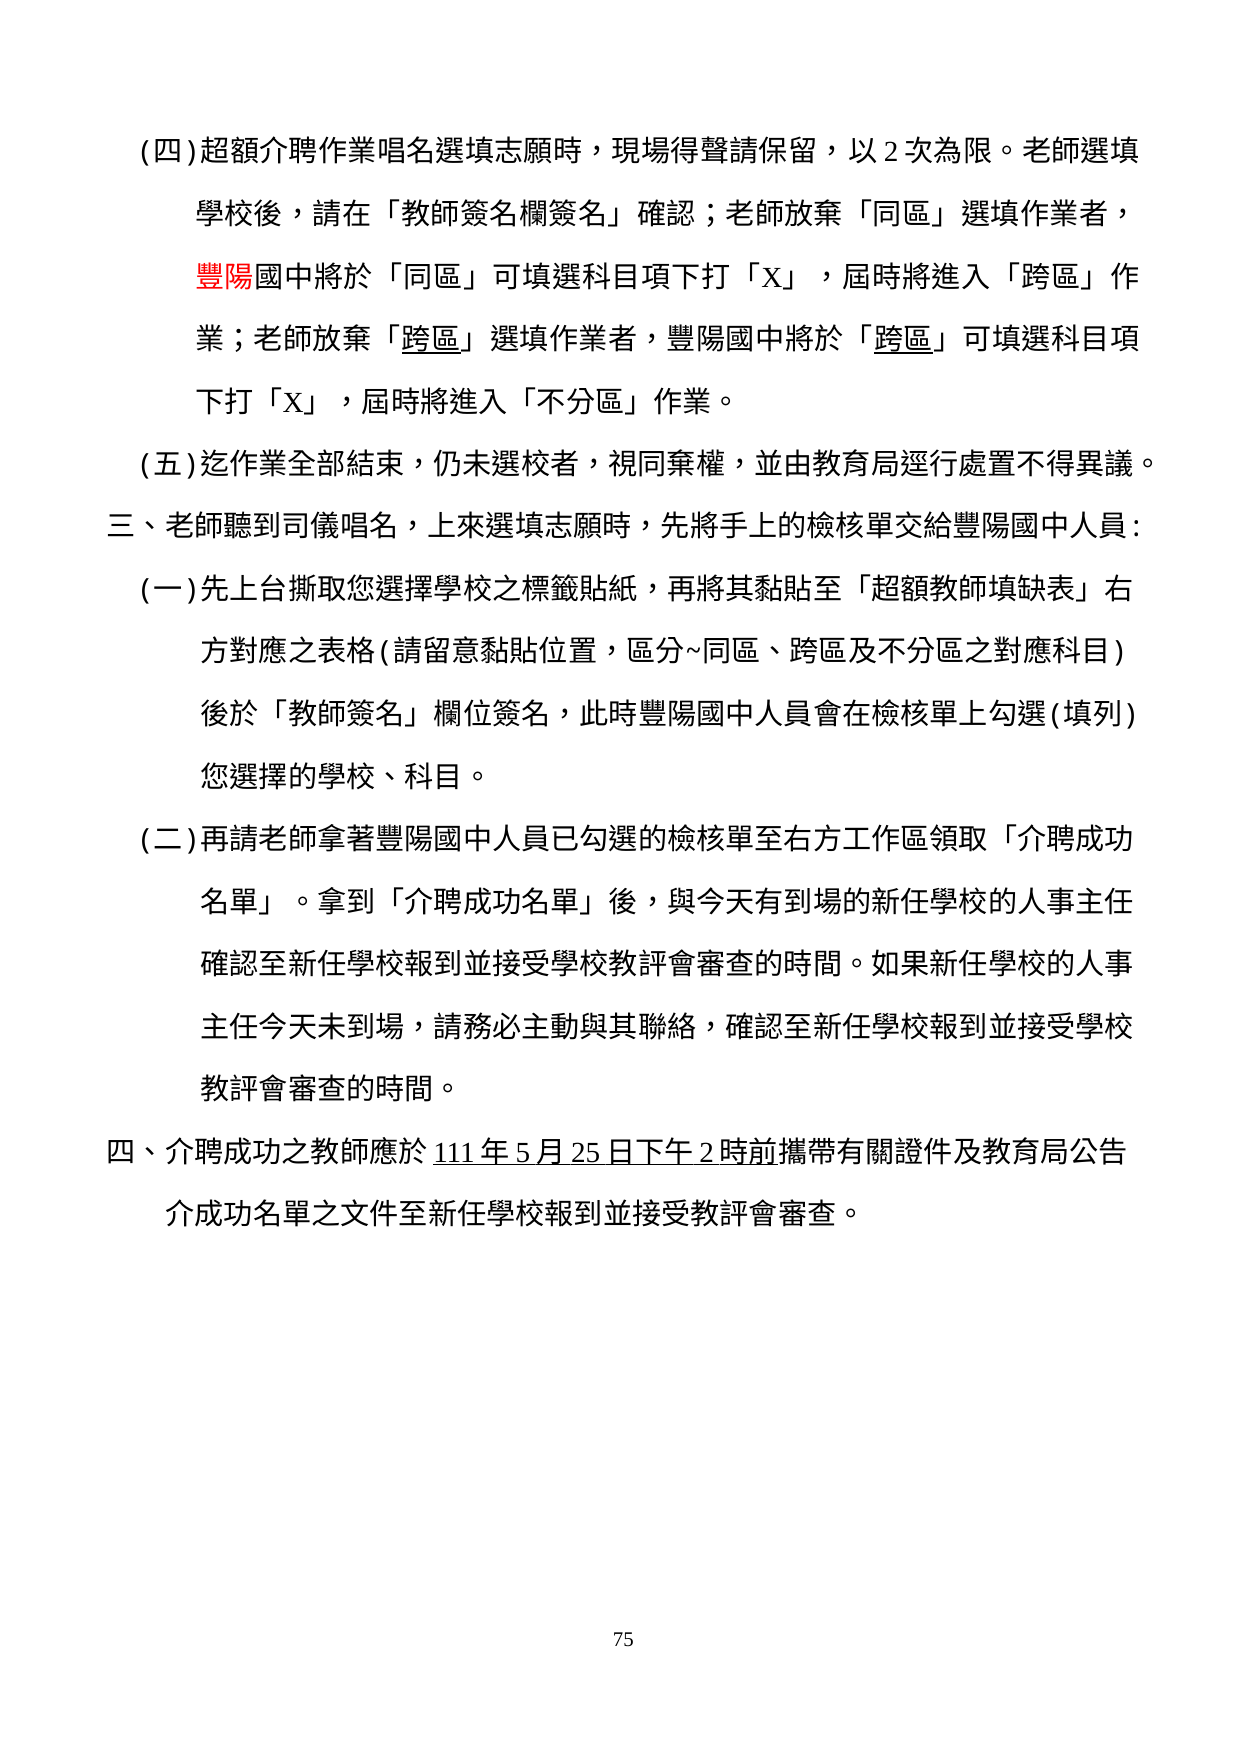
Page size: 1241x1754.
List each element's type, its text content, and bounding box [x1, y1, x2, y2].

text 三、老師聽到司儀唱名，上來選填志願時，先將手上的檢核單交給豐陽國中人員: [106, 483, 1140, 545]
text (一)先上台撕取您選擇學校之標籤貼紙，再將其黏貼至「超額教師填缺表」右方對應之表格(請留意黏貼位置，區分~同區、跨區及不分區之對應科目)後於「教師簽名」欄位簽名，此時豐陽國中人員會在檢核單上勾選(填列)您選擇的學校、科目。 [136, 545, 1140, 795]
text (五)迄作業全部結束，仍未選校者，視同棄權，並由教育局逕行處置不得異議。 [136, 420, 1140, 483]
text 四、介聘成功之教師應於111年5月25日下午2時前攜帶有關證件及教育局公告介成功名單之文件至新任學校報到並接受教評會審查。 [106, 1108, 1140, 1233]
text (四)超額介聘作業唱名選填志願時，現場得聲請保留，以2次為限。老師選填學校後，請在「教師簽名欄簽名」確認；老師放棄「同區」選填作業者，豐陽國中將於「同區」可填選科目項下打「X」，屆時將進入「跨區」作業；老師放棄「跨區」選填作業者，豐陽國中將於「跨區」可填選科目項下打「X」，屆時將進入「不分區」作業。 [136, 108, 1140, 420]
text (二)再請老師拿著豐陽國中人員已勾選的檢核單至右方工作區領取「介聘成功名單」。拿到「介聘成功名單」後，與今天有到場的新任學校的人事主任確認至新任學校報到並接受學校教評會審查的時間。如果新任學校的人事主任今天未到場，請務必主動與其聯絡，確認至新任學校報到並接受學校教評會審查的時間。 [136, 795, 1140, 1108]
